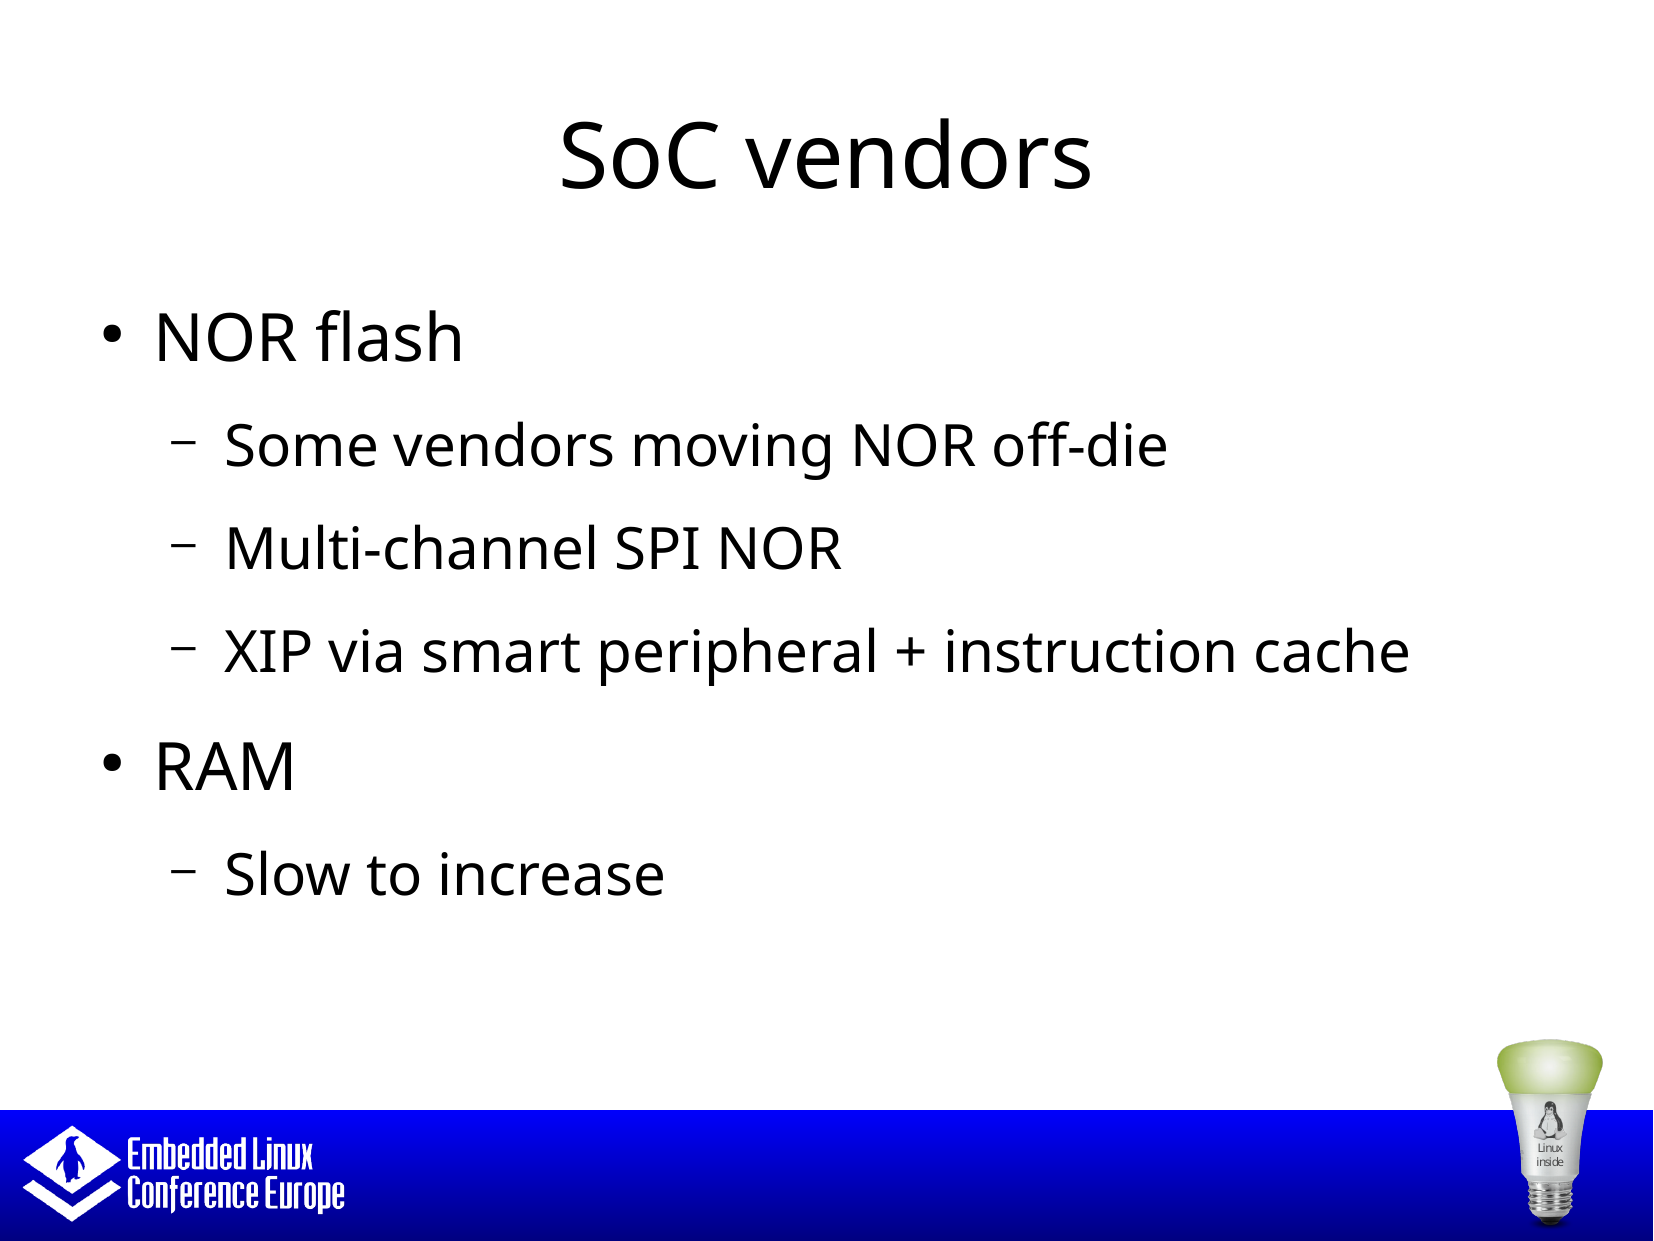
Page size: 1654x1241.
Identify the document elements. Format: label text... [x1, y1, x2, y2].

picture [18, 1120, 349, 1226]
list NOR flash Some vendors moving NOR off-die Multi-channel SPI NOR XIP via smart peripheral + instruction cache RAM Slow to increase [82, 290, 1571, 1010]
title SoC vendors [82, 49, 1571, 257]
